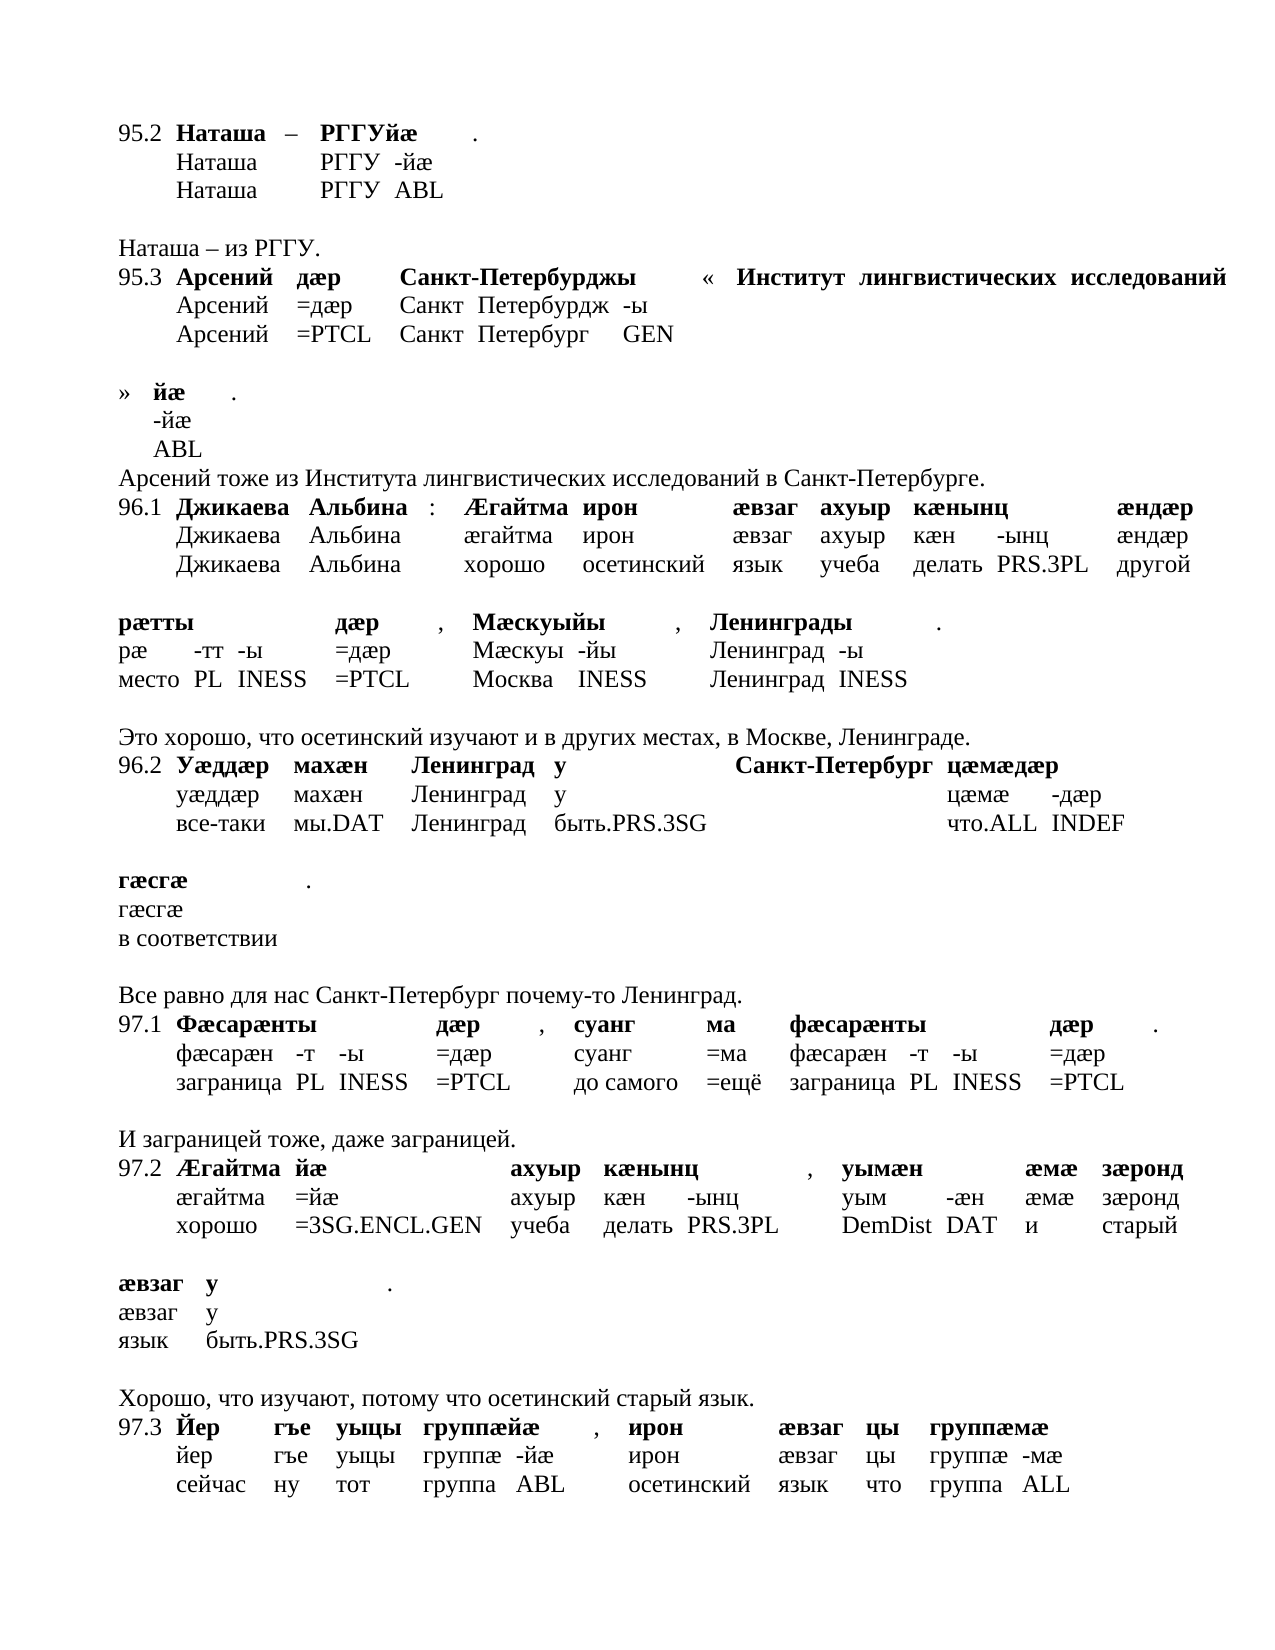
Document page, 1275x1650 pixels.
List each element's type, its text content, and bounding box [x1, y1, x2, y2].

text PL [296, 1067, 325, 1096]
text Хорошо, что изучают, потому что осетинский старый язык. [118, 1383, 1249, 1412]
text Фæсарæнты [176, 1009, 422, 1038]
text кæнынц [913, 492, 1103, 521]
text -йæ [516, 1441, 566, 1469]
text 96.1 [118, 492, 162, 521]
text : [429, 492, 450, 521]
text PL [909, 1067, 938, 1096]
text -мæ [1022, 1441, 1071, 1469]
text 97.3 [118, 1412, 162, 1441]
text фæсарæн [789, 1038, 895, 1067]
text Санкт-Петербурджы [399, 262, 688, 291]
text -æн [946, 1182, 997, 1211]
text =PTCL [296, 319, 372, 348]
text мы.DAT [293, 808, 384, 837]
text РГГУ [320, 147, 380, 176]
text =ещё [706, 1067, 762, 1096]
text æндæр [1117, 492, 1204, 521]
text Йер [176, 1412, 260, 1441]
text ну [274, 1469, 308, 1498]
text 97.2 [118, 1153, 162, 1182]
text до самого [573, 1067, 678, 1096]
text зæронд [1102, 1182, 1179, 1211]
text INESS [237, 664, 307, 693]
text -ынц [687, 1182, 779, 1211]
text язык [732, 549, 792, 578]
text Наташа [176, 147, 257, 176]
text у [554, 751, 721, 779]
text INESS [578, 664, 647, 693]
text . [472, 118, 493, 147]
text Альбина [308, 521, 401, 549]
text -т [296, 1038, 325, 1067]
text æвзаг [118, 1297, 178, 1326]
text у [206, 1268, 373, 1297]
text , [593, 1412, 614, 1441]
text Это хорошо, что осетинский изучают и в других местах, в Москве, Ленинграде. [118, 722, 1249, 751]
text махæн [293, 751, 398, 779]
text сейчас [176, 1469, 246, 1498]
text , [675, 607, 696, 636]
text . [231, 377, 252, 406]
text INESS [339, 1067, 408, 1096]
text =йæ [295, 1182, 482, 1211]
text фæсарæнты [789, 1009, 1036, 1038]
text зæронд [1102, 1153, 1193, 1182]
text . [387, 1268, 408, 1297]
text дæр [296, 262, 386, 291]
text =дæр [436, 1038, 511, 1067]
text группæ [423, 1441, 502, 1469]
text гæсгæ [118, 866, 292, 894]
text INDEF [1051, 808, 1125, 837]
text РГГУйæ [320, 118, 458, 147]
text у [554, 779, 707, 808]
text дæр [1049, 1009, 1138, 1038]
text ирон [582, 492, 719, 521]
text =PTCL [436, 1067, 511, 1096]
text =дæр [296, 291, 372, 319]
text Джикаева [176, 521, 281, 549]
text Ленинград [710, 636, 824, 664]
text Мæскуы [472, 636, 564, 664]
text РГГУ [320, 176, 380, 204]
text , [438, 607, 459, 636]
text Наташа [176, 118, 271, 147]
text что [866, 1469, 902, 1498]
text группа [929, 1469, 1008, 1498]
text . [936, 607, 957, 636]
text æгайтма [463, 521, 553, 549]
text , [539, 1009, 560, 1038]
text æвзаг [778, 1441, 838, 1469]
text заграница [789, 1067, 895, 1096]
text И заграницей тоже, даже заграницей. [118, 1124, 1249, 1153]
text осетинский [628, 1469, 751, 1498]
text =дæр [1049, 1038, 1125, 1067]
text суанг [573, 1009, 692, 1038]
text цы [866, 1441, 902, 1469]
text цæмæ [947, 779, 1038, 808]
text -ынц [997, 521, 1089, 549]
text æмæ [1025, 1182, 1074, 1211]
text Арсений [176, 319, 269, 348]
text =PTCL [1049, 1067, 1125, 1096]
text 97.1 [118, 1009, 162, 1038]
text =PTCL [335, 664, 410, 693]
text быть.PRS.3SG [206, 1326, 359, 1354]
text ахуыр [510, 1153, 589, 1182]
text йæ [153, 377, 217, 406]
text -т [909, 1038, 938, 1067]
text ма [706, 1009, 776, 1038]
text =3SG.ENCL.GEN [295, 1211, 482, 1239]
text PL [193, 664, 224, 693]
text рæтты [118, 607, 321, 636]
text Наташа [176, 176, 257, 204]
text хорошо [463, 549, 553, 578]
text Арсений [176, 262, 283, 291]
text группæ [929, 1441, 1008, 1469]
text гъе [274, 1441, 308, 1469]
text группа [423, 1469, 502, 1498]
text Джикаева [176, 492, 295, 521]
text INESS [838, 664, 908, 693]
text Все равно для нас Санкт-Петербург почему-то Ленинград. [118, 981, 1249, 1009]
text и [1025, 1211, 1074, 1239]
text -ы [952, 1038, 1022, 1067]
text æвзаг [778, 1412, 852, 1441]
text . [1152, 1009, 1173, 1038]
text учеба [510, 1211, 576, 1239]
text группæйæ [423, 1412, 579, 1441]
text йæ [295, 1153, 496, 1182]
text цы [866, 1412, 916, 1441]
text Москва [472, 664, 564, 693]
text Æгайтма [176, 1153, 281, 1182]
text уыцы [336, 1412, 409, 1441]
text ABL [516, 1469, 566, 1498]
text ирон [582, 521, 705, 549]
text Ленинград [411, 779, 526, 808]
text ахуыр [510, 1182, 576, 1211]
text Арсений тоже из Института лингвистических исследований в Санкт-Петербурге. [118, 463, 1249, 492]
text – [285, 118, 306, 147]
text 95.3 [118, 262, 162, 291]
text дæр [335, 607, 424, 636]
text Ленинград [411, 751, 540, 779]
text уым [842, 1182, 932, 1211]
text -ы [237, 636, 307, 664]
text Альбина [308, 549, 401, 578]
text что.ALL [947, 808, 1038, 837]
text « [702, 262, 723, 291]
text æгайтма [176, 1182, 265, 1211]
text учеба [820, 549, 885, 578]
text -йæ [153, 406, 203, 434]
text ABL [153, 434, 203, 463]
text Наташа – из РГГУ. [118, 233, 1249, 262]
text -ы [838, 636, 908, 664]
text осетинский [582, 549, 705, 578]
text ахуыр [820, 492, 899, 521]
text заграница [176, 1067, 282, 1096]
text цæмæдæр [947, 751, 1139, 779]
text -дæр [1051, 779, 1125, 808]
text ABL [394, 176, 444, 204]
text =дæр [335, 636, 410, 664]
text . [305, 866, 326, 894]
text быть.PRS.3SG [554, 808, 707, 837]
text дæр [436, 1009, 525, 1038]
text место [118, 664, 180, 693]
text кæнынц [603, 1153, 793, 1182]
text Ленинграды [710, 607, 922, 636]
text -йы [578, 636, 647, 664]
text Мæскуыйы [472, 607, 661, 636]
text ALL [1022, 1469, 1071, 1498]
text æвзаг [118, 1268, 192, 1297]
text суанг [573, 1038, 678, 1067]
text старый [1102, 1211, 1179, 1239]
text æмæ [1025, 1153, 1088, 1182]
text у [206, 1297, 359, 1326]
text -йæ [394, 147, 444, 176]
text Петербурдж [477, 291, 609, 319]
text кæн [913, 521, 983, 549]
text » [118, 377, 139, 406]
text Альбина [308, 492, 415, 521]
text исследований [1070, 262, 1227, 291]
text Æгайтма [463, 492, 569, 521]
text хорошо [176, 1211, 265, 1239]
text язык [778, 1469, 838, 1498]
text йер [176, 1441, 246, 1469]
text INESS [952, 1067, 1022, 1096]
text Институт [736, 262, 845, 291]
text Джикаева [176, 549, 281, 578]
text ирон [628, 1441, 751, 1469]
text -ы [339, 1038, 408, 1067]
text GEN [623, 319, 674, 348]
text =ма [706, 1038, 762, 1067]
text 96.2 [118, 751, 162, 779]
text Уæддæр [176, 751, 279, 779]
text æвзаг [732, 521, 792, 549]
text Санкт [399, 319, 464, 348]
text махæн [293, 779, 384, 808]
text PRS.3PL [997, 549, 1089, 578]
text группæмæ [929, 1412, 1084, 1441]
text уæддæр [176, 779, 266, 808]
text гъе [274, 1412, 322, 1441]
text делать [603, 1211, 673, 1239]
text делать [913, 549, 983, 578]
text Ленинград [411, 808, 526, 837]
text DAT [946, 1211, 997, 1239]
text Ленинград [710, 664, 824, 693]
text Арсений [176, 291, 269, 319]
text ахуыр [820, 521, 885, 549]
text уымæн [842, 1153, 1011, 1182]
text лингвистических [859, 262, 1057, 291]
text Петербург [477, 319, 609, 348]
text Санкт-Петербург [735, 751, 933, 779]
text гæсгæ [118, 894, 278, 923]
text язык [118, 1326, 178, 1354]
text æвзаг [732, 492, 806, 521]
text , [807, 1153, 828, 1182]
text 95.2 [118, 118, 162, 147]
text в соответствии [118, 923, 278, 952]
text все-таки [176, 808, 266, 837]
text рæ [118, 636, 180, 664]
text уыцы [336, 1441, 395, 1469]
text æндæр [1117, 521, 1191, 549]
text PRS.3PL [687, 1211, 779, 1239]
text -тт [193, 636, 224, 664]
text кæн [603, 1182, 673, 1211]
text другой [1117, 549, 1191, 578]
text -ы [623, 291, 674, 319]
text тот [336, 1469, 395, 1498]
text DemDist [842, 1211, 932, 1239]
text Санкт [399, 291, 464, 319]
text ирон [628, 1412, 764, 1441]
text фæсарæн [176, 1038, 282, 1067]
